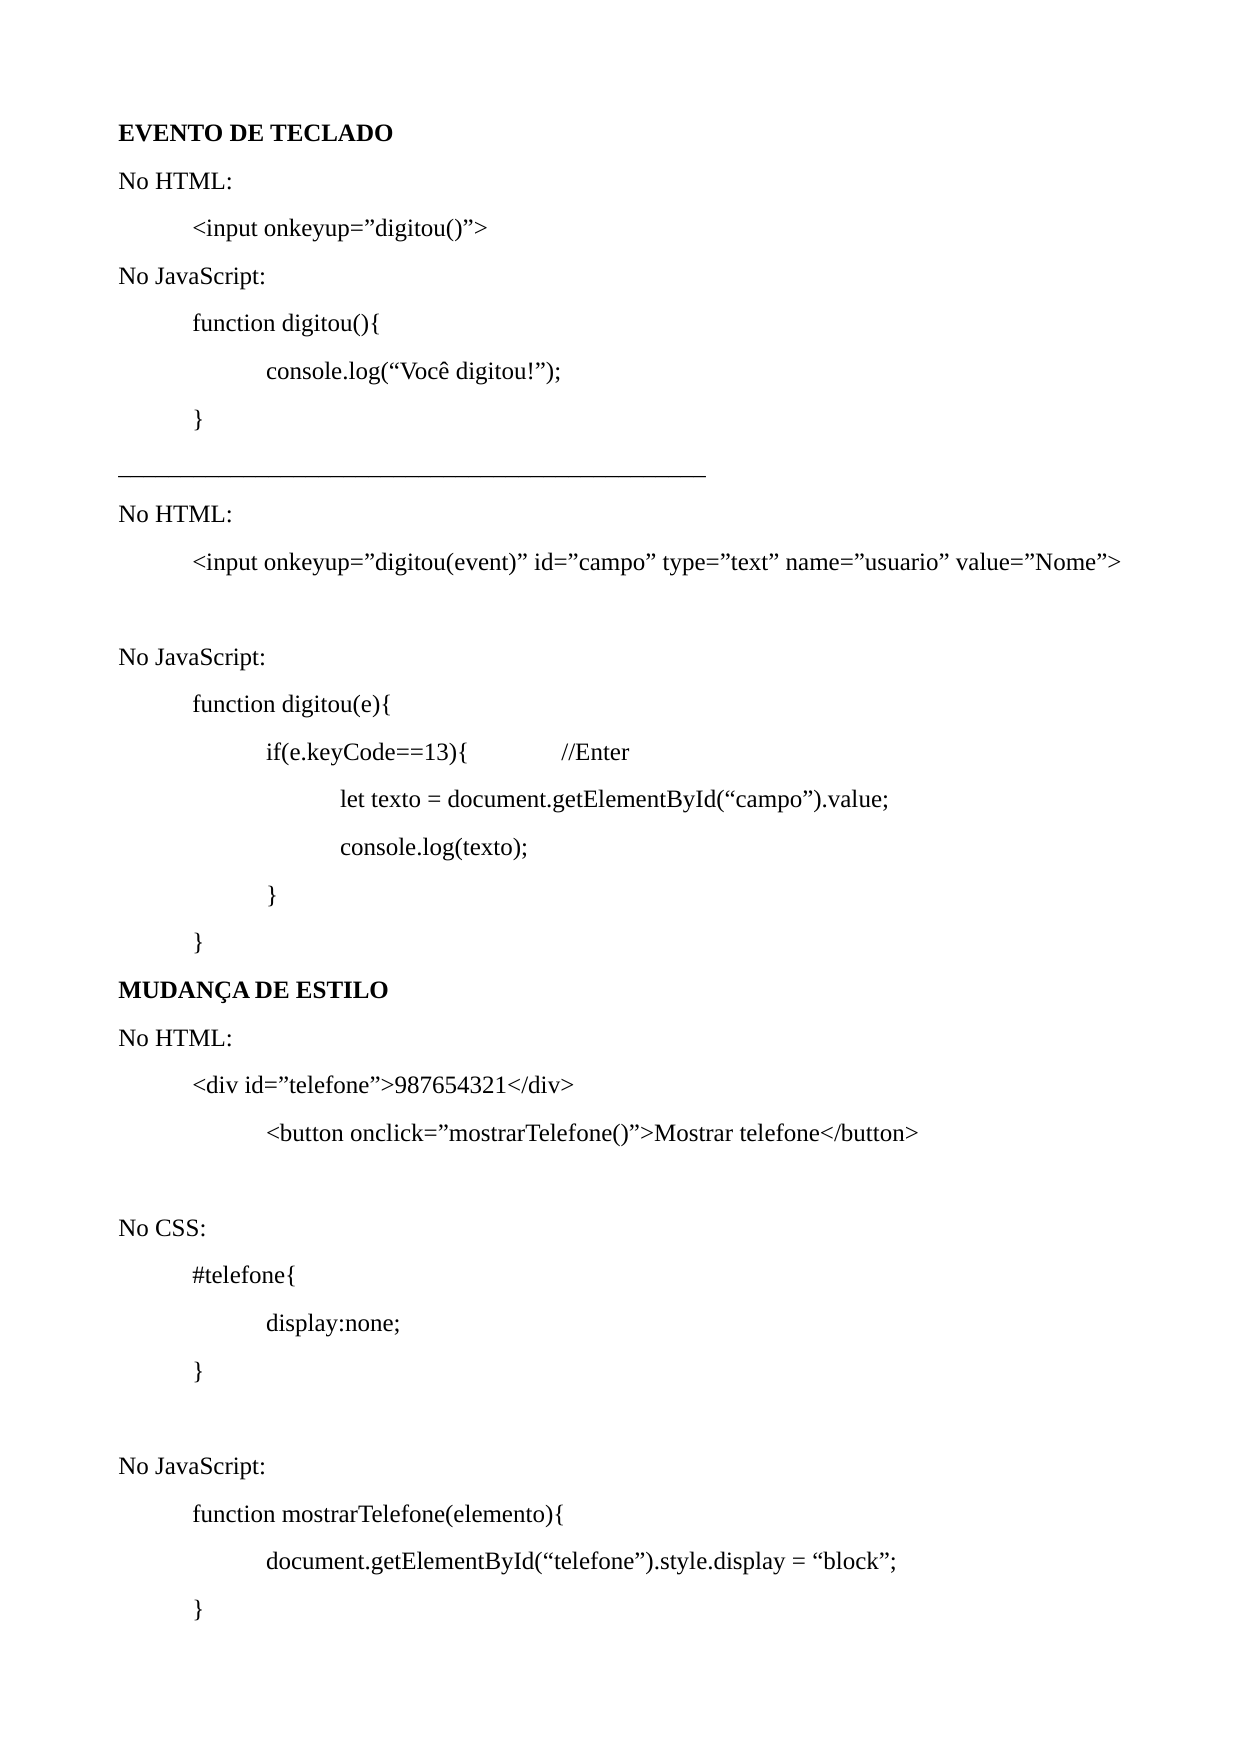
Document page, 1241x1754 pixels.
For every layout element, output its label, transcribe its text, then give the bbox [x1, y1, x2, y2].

text function digitou(e){ [118, 689, 1122, 718]
text console.log(“Você digitou!”); [118, 356, 1122, 385]
text No CSS: [118, 1213, 1122, 1242]
text } [118, 404, 1122, 432]
text MUDANÇA DE ESTILO [118, 975, 1122, 1004]
text } [118, 880, 1122, 908]
text document.getElementById(“telefone”).style.display = “block”; [118, 1546, 1122, 1575]
text display:none; [118, 1308, 1122, 1337]
text No HTML: [118, 166, 1122, 194]
text <button onclick=”mostrarTelefone()”>Mostrar telefone</button> [118, 1118, 1122, 1147]
text <input onkeyup=”digitou(event)” id=”campo” type=”text” name=”usuario” value=”Nome”> [118, 547, 1122, 575]
text #telefone{ [118, 1261, 1122, 1289]
text console.log(texto); [118, 832, 1122, 861]
text if(e.keyCode==13){ //Enter [118, 737, 1122, 766]
text } [118, 927, 1122, 956]
text function mostrarTelefone(elemento){ [118, 1499, 1122, 1527]
text function digitou(){ [118, 308, 1122, 337]
text EVENTO DE TECLADO [118, 118, 1122, 147]
text let texto = document.getElementById(“campo”).value; [118, 784, 1122, 813]
text } [118, 1356, 1122, 1384]
text <div id=”telefone”>987654321</div> [118, 1070, 1122, 1099]
text No HTML: [118, 499, 1122, 528]
text No JavaScript: [118, 261, 1122, 290]
text } [118, 1594, 1122, 1623]
text No JavaScript: [118, 642, 1122, 671]
text No JavaScript: [118, 1451, 1122, 1480]
text <input onkeyup=”digitou()”> [118, 213, 1122, 242]
text _______________________________________________ [118, 451, 1122, 480]
text No HTML: [118, 1023, 1122, 1051]
